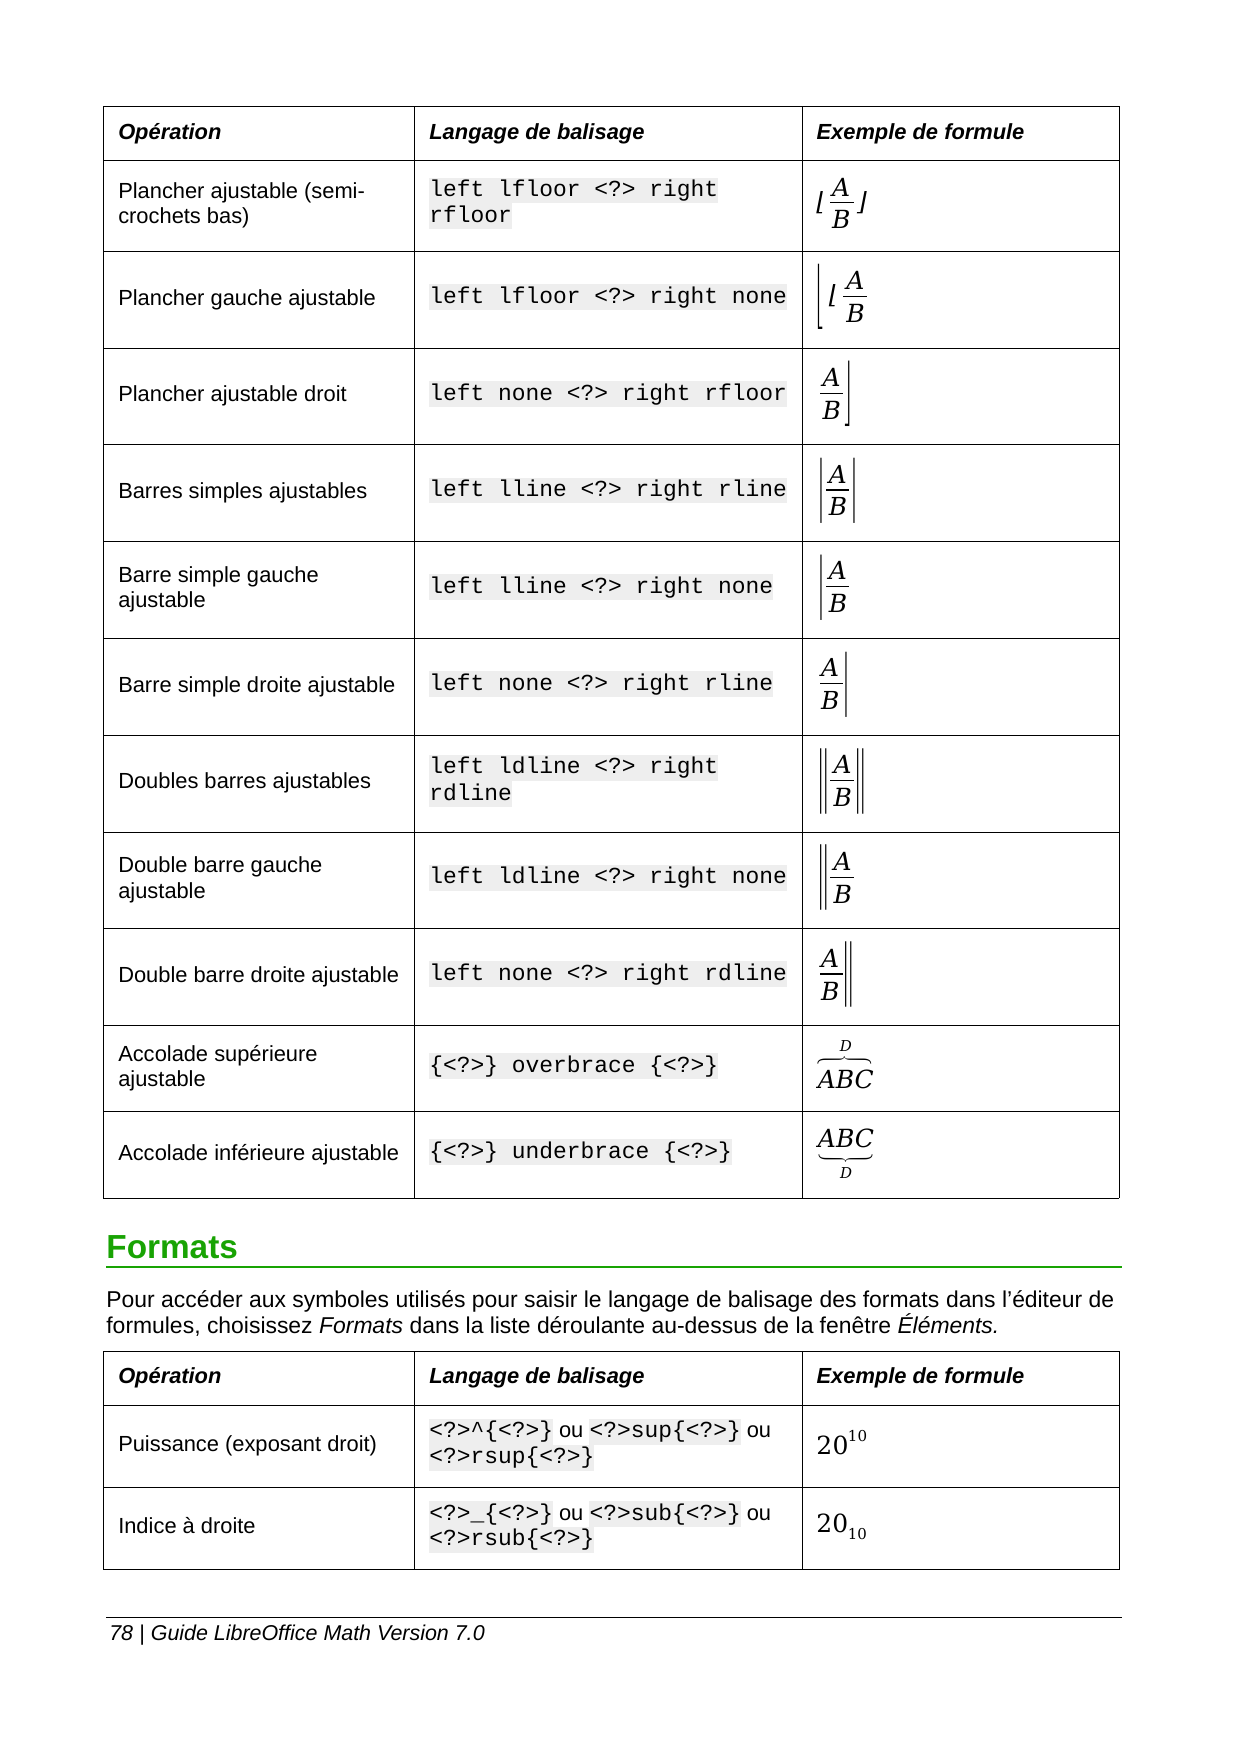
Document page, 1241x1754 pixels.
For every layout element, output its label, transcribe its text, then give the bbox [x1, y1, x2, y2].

table_cell <?>_{<?>} ou <?>sub{<?>} ou <?>rsub{<?>} [415, 1488, 802, 1569]
table_header Opération [104, 1352, 414, 1405]
table_cell {<?>} overbrace {<?>} [415, 1026, 802, 1111]
subtitle Formats [106, 1228, 1122, 1266]
text Pour accéder aux symboles utilisés pour saisir le langage de balisage des formats dans l’éditeur de formules, choisissez Formats dans la liste déroulante au-dessus de la fenêtre Éléments. [106, 1286, 1122, 1338]
table_cell left lfloor <?> right none [415, 252, 802, 347]
table_cell [803, 349, 1119, 444]
table_header Langage de balisage [415, 107, 802, 160]
table_cell left ldline <?> right none [415, 833, 802, 928]
table_cell Plancher ajustable droit [104, 349, 414, 444]
table_cell Barre simple droite ajustable [104, 639, 414, 734]
table_cell Accolade supérieure ajustable [104, 1026, 414, 1111]
table_cell left lline <?> right none [415, 542, 802, 638]
table_cell [803, 542, 1119, 638]
table_cell left none <?> right rdline [415, 929, 802, 1025]
table_header Exemple de formule [803, 107, 1119, 160]
table_cell {<?>} underbrace {<?>} [415, 1112, 802, 1198]
table_cell Puissance (exposant droit) [104, 1406, 414, 1487]
table_cell Double barre gauche ajustable [104, 833, 414, 928]
table_cell [803, 833, 1119, 928]
table_cell left none <?> right rfloor [415, 349, 802, 444]
table_cell [803, 1112, 1119, 1198]
table_cell left lline <?> right rline [415, 445, 802, 541]
table_cell [803, 161, 1119, 251]
table_cell Plancher gauche ajustable [104, 252, 414, 347]
table_cell [803, 1406, 1119, 1487]
table_cell [803, 445, 1119, 541]
table_header Exemple de formule [803, 1352, 1119, 1405]
table_cell left none <?> right rline [415, 639, 802, 734]
table_cell [803, 929, 1119, 1025]
table_cell [803, 252, 1119, 347]
table_cell left lfloor <?> right rfloor [415, 161, 802, 251]
table_cell [803, 1026, 1119, 1111]
table_cell [803, 736, 1119, 831]
table_cell Double barre droite ajustable [104, 929, 414, 1025]
table_cell [803, 639, 1119, 734]
table_cell <?>^{<?>} ou <?>sup{<?>} ou <?>rsup{<?>} [415, 1406, 802, 1487]
table_cell Indice à droite [104, 1488, 414, 1569]
table_cell left ldline <?> right rdline [415, 736, 802, 831]
table_cell Doubles barres ajustables [104, 736, 414, 831]
table_cell Barres simples ajustables [104, 445, 414, 541]
table_cell Accolade inférieure ajustable [104, 1112, 414, 1198]
table_header Langage de balisage [415, 1352, 802, 1405]
table_cell Plancher ajustable (semi-crochets bas) [104, 161, 414, 251]
table_cell [803, 1488, 1119, 1569]
table_cell Barre simple gauche ajustable [104, 542, 414, 638]
table_header Opération [104, 107, 414, 160]
